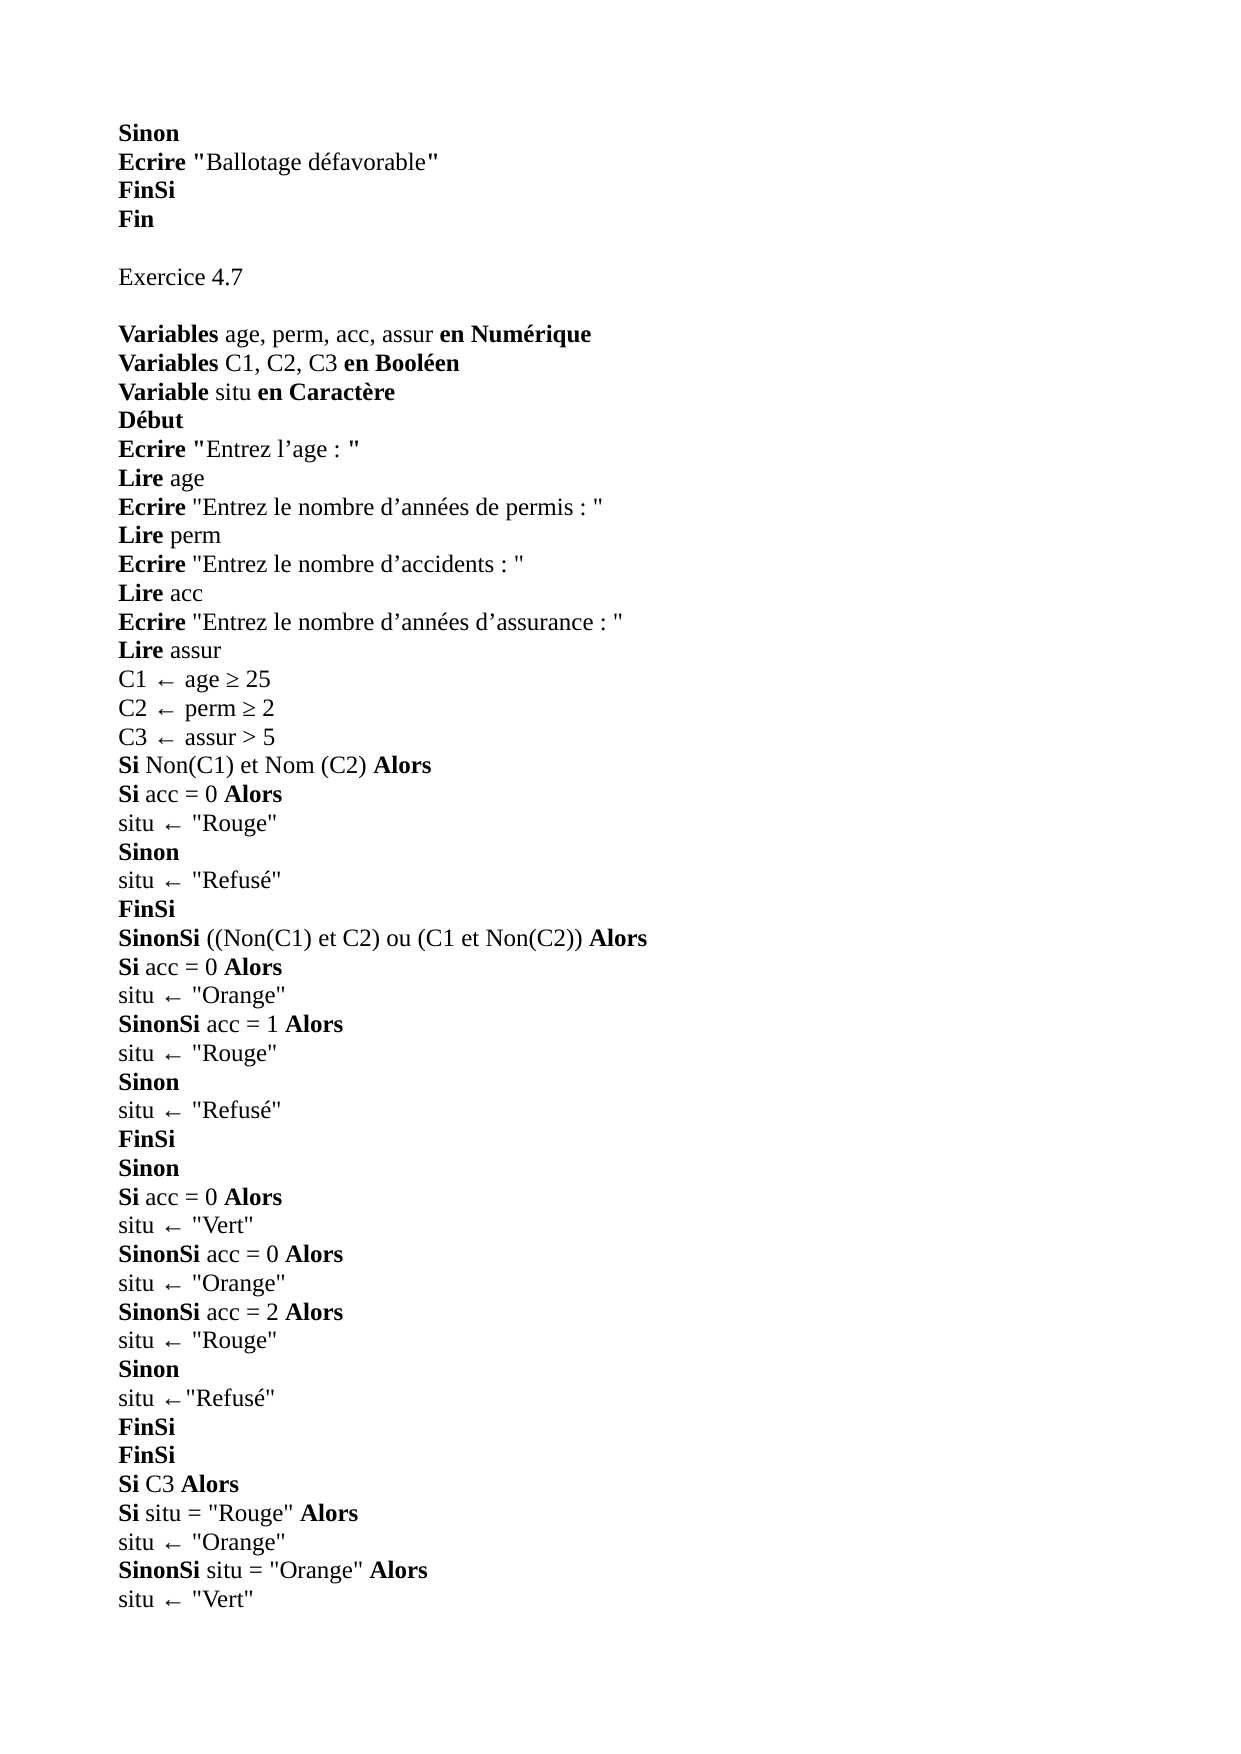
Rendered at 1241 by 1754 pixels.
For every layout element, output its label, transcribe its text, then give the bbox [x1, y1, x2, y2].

text Variable situ en Caractère [118, 377, 1122, 406]
text SinonSi ((Non(C1) et C2) ou (C1 et Non(C2)) Alors [118, 923, 1122, 952]
text Début [118, 406, 1122, 434]
text situ ← "Refusé" [118, 866, 1122, 894]
text Variables C1, C2, C3 en Booléen [118, 348, 1122, 377]
text situ ← "Rouge" [118, 1326, 1122, 1354]
text Si acc = 0 Alors [118, 952, 1122, 981]
text Si Non(C1) et Nom (C2) Alors [118, 751, 1122, 779]
text Ecrire "Entrez l’age : " [118, 434, 1122, 463]
text Fin [118, 204, 1122, 233]
text Sinon [118, 118, 1122, 147]
text SinonSi situ = "Orange" Alors [118, 1556, 1122, 1584]
text situ ← "Orange" [118, 1527, 1122, 1556]
text SinonSi acc = 0 Alors [118, 1239, 1122, 1268]
text situ ← "Orange" [118, 981, 1122, 1009]
text situ ← "Rouge" [118, 1038, 1122, 1067]
text Lire acc [118, 578, 1122, 607]
text FinSi [118, 1124, 1122, 1153]
text Lire perm [118, 521, 1122, 549]
text SinonSi acc = 2 Alors [118, 1297, 1122, 1326]
text situ ← "Vert" [118, 1211, 1122, 1239]
text situ ←"Refusé" [118, 1383, 1122, 1412]
text FinSi [118, 1412, 1122, 1441]
text Sinon [118, 1354, 1122, 1383]
text Variables age, perm, acc, assur en Numérique [118, 319, 1122, 348]
text Sinon [118, 837, 1122, 866]
text C1 ← age ≥ 25 [118, 664, 1122, 693]
text Sinon [118, 1067, 1122, 1096]
text Si acc = 0 Alors [118, 1182, 1122, 1211]
text Si C3 Alors [118, 1469, 1122, 1498]
text Ecrire "Ballotage défavorable" [118, 147, 1122, 176]
text Lire assur [118, 636, 1122, 664]
text situ ← "Rouge" [118, 808, 1122, 837]
text C3 ← assur > 5 [118, 722, 1122, 751]
text FinSi [118, 894, 1122, 923]
text Ecrire "Entrez le nombre d’années de permis : " [118, 492, 1122, 521]
text C2 ← perm ≥ 2 [118, 693, 1122, 722]
text FinSi [118, 176, 1122, 204]
text situ ← "Vert" [118, 1584, 1122, 1613]
text Lire age [118, 463, 1122, 492]
text Sinon [118, 1153, 1122, 1182]
text SinonSi acc = 1 Alors [118, 1009, 1122, 1038]
text Si acc = 0 Alors [118, 779, 1122, 808]
text Si situ = "Rouge" Alors [118, 1498, 1122, 1527]
text Ecrire "Entrez le nombre d’accidents : " [118, 549, 1122, 578]
text situ ← "Refusé" [118, 1096, 1122, 1124]
text Ecrire "Entrez le nombre d’années d’assurance : " [118, 607, 1122, 636]
text FinSi [118, 1441, 1122, 1469]
text situ ← "Orange" [118, 1268, 1122, 1297]
text Exercice 4.7 [118, 262, 1122, 291]
